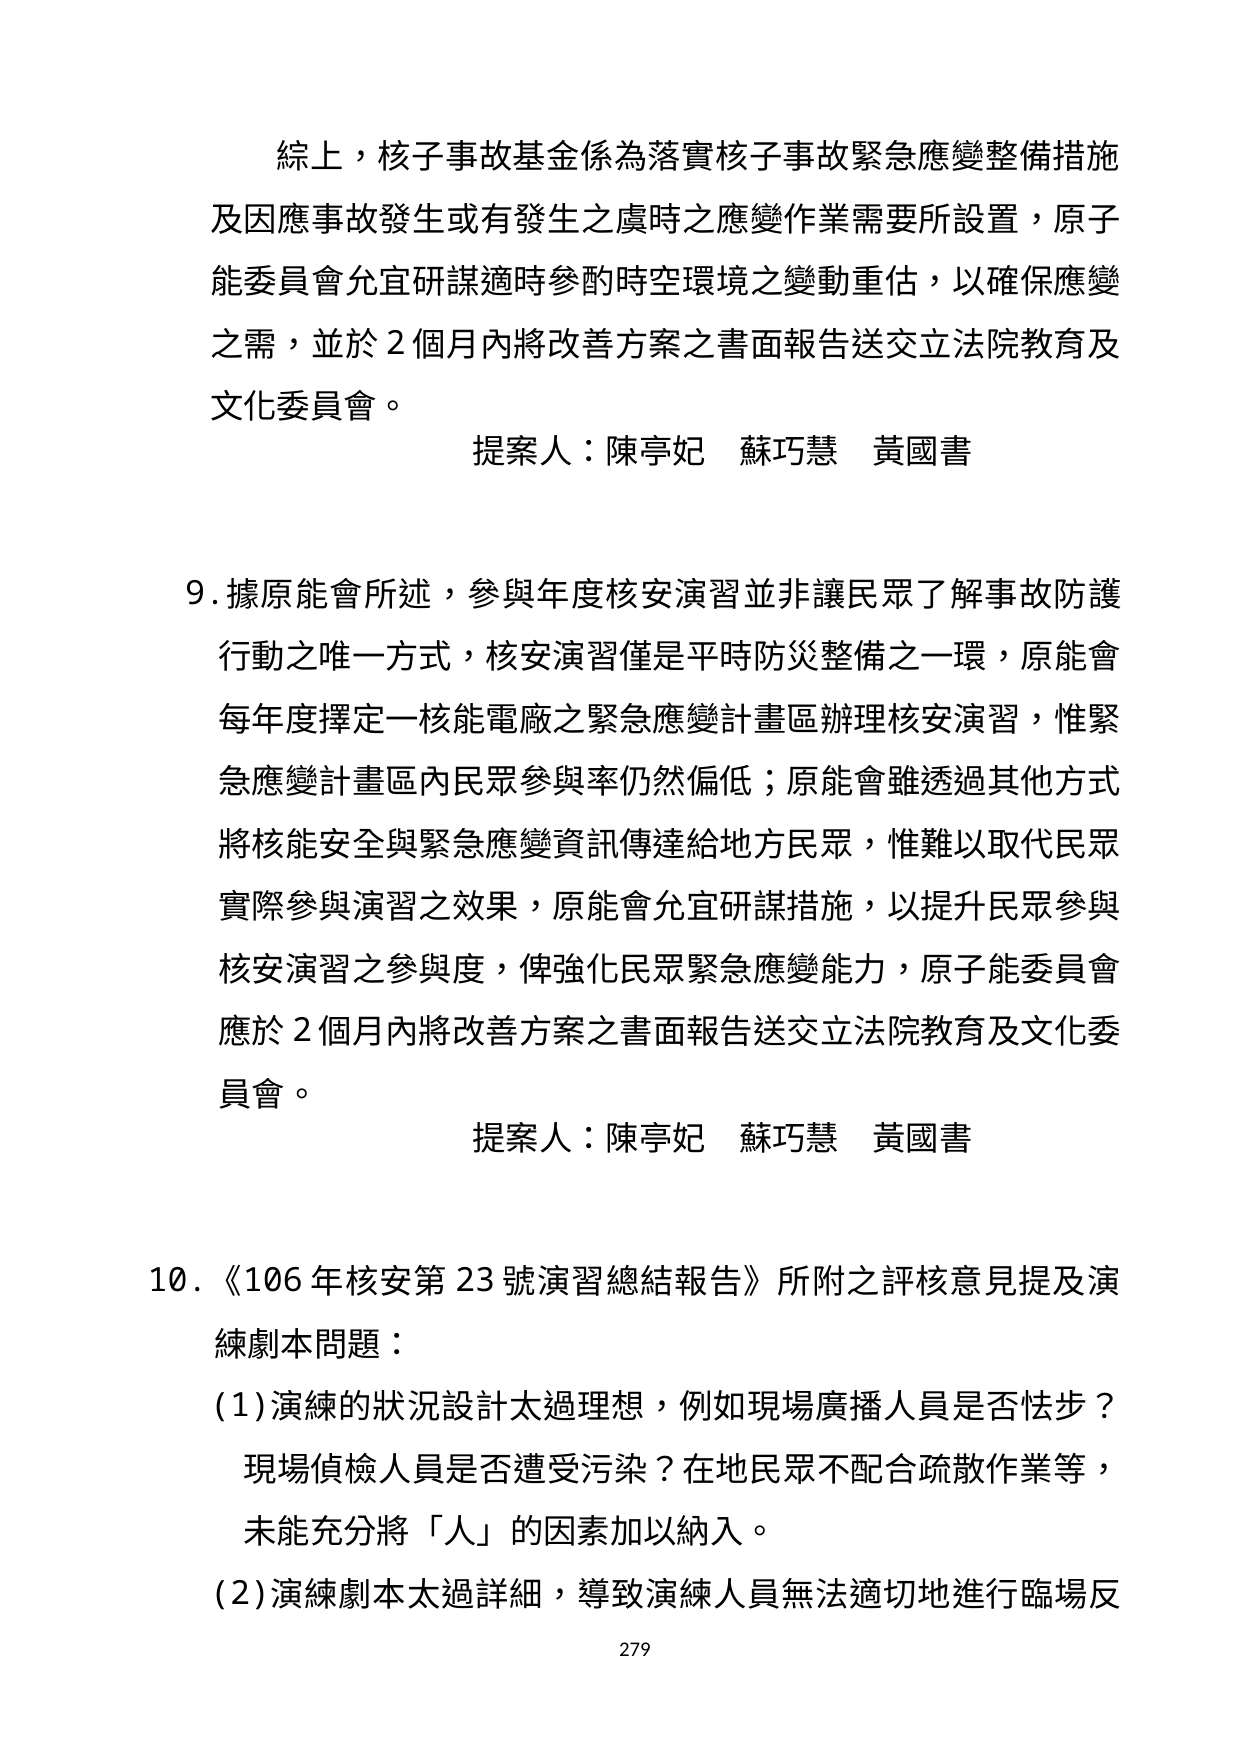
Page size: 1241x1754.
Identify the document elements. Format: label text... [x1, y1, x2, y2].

text 10.《106年核安第23號演習總結報告》所附之評核意見提及演練劇本問題： [147, 1237, 1122, 1362]
text (1)演練的狀況設計太過理想，例如現場廣播人員是否怯步？現場偵檢人員是否遭受污染？在地民眾不配合疏散作業等，未能充分將「人」的因素加以納入。 [210, 1362, 1122, 1550]
text 提案人：陳亭妃 蘇巧慧 黃國書 [472, 425, 1122, 473]
text 提案人：陳亭妃 蘇巧慧 黃國書 [472, 1112, 1122, 1160]
text 9.據原能會所述，參與年度核安演習並非讓民眾了解事故防護行動之唯一方式，核安演習僅是平時防災整備之一環，原能會每年度擇定一核能電廠之緊急應變計畫區辦理核安演習，惟緊急應變計畫區內民眾參與率仍然偏低；原能會雖透過其他方式將核能安全與緊急應變資訊傳達給地方民眾，惟難以取代民眾實際參與演習之效果，原能會允宜研謀措施，以提升民眾參與核安演習之參與度，俾強化民眾緊急應變能力，原子能委員會應於2個月內將改善方案之書面報告送交立法院教育及文化委員會。 [185, 550, 1122, 1112]
text 綜上，核子事故基金係為落實核子事故緊急應變整備措施，及因應事故發生或有發生之虞時之應變作業需要所設置，原子能委員會允宜研謀適時參酌時空環境之變動重估，以確保應變之需，並於2個月內將改善方案之書面報告送交立法院教育及文化委員會。 [210, 112, 1122, 425]
text (2)演練劇本太過詳細，導致演練人員無法適切地進行臨場反 [210, 1550, 1122, 1612]
